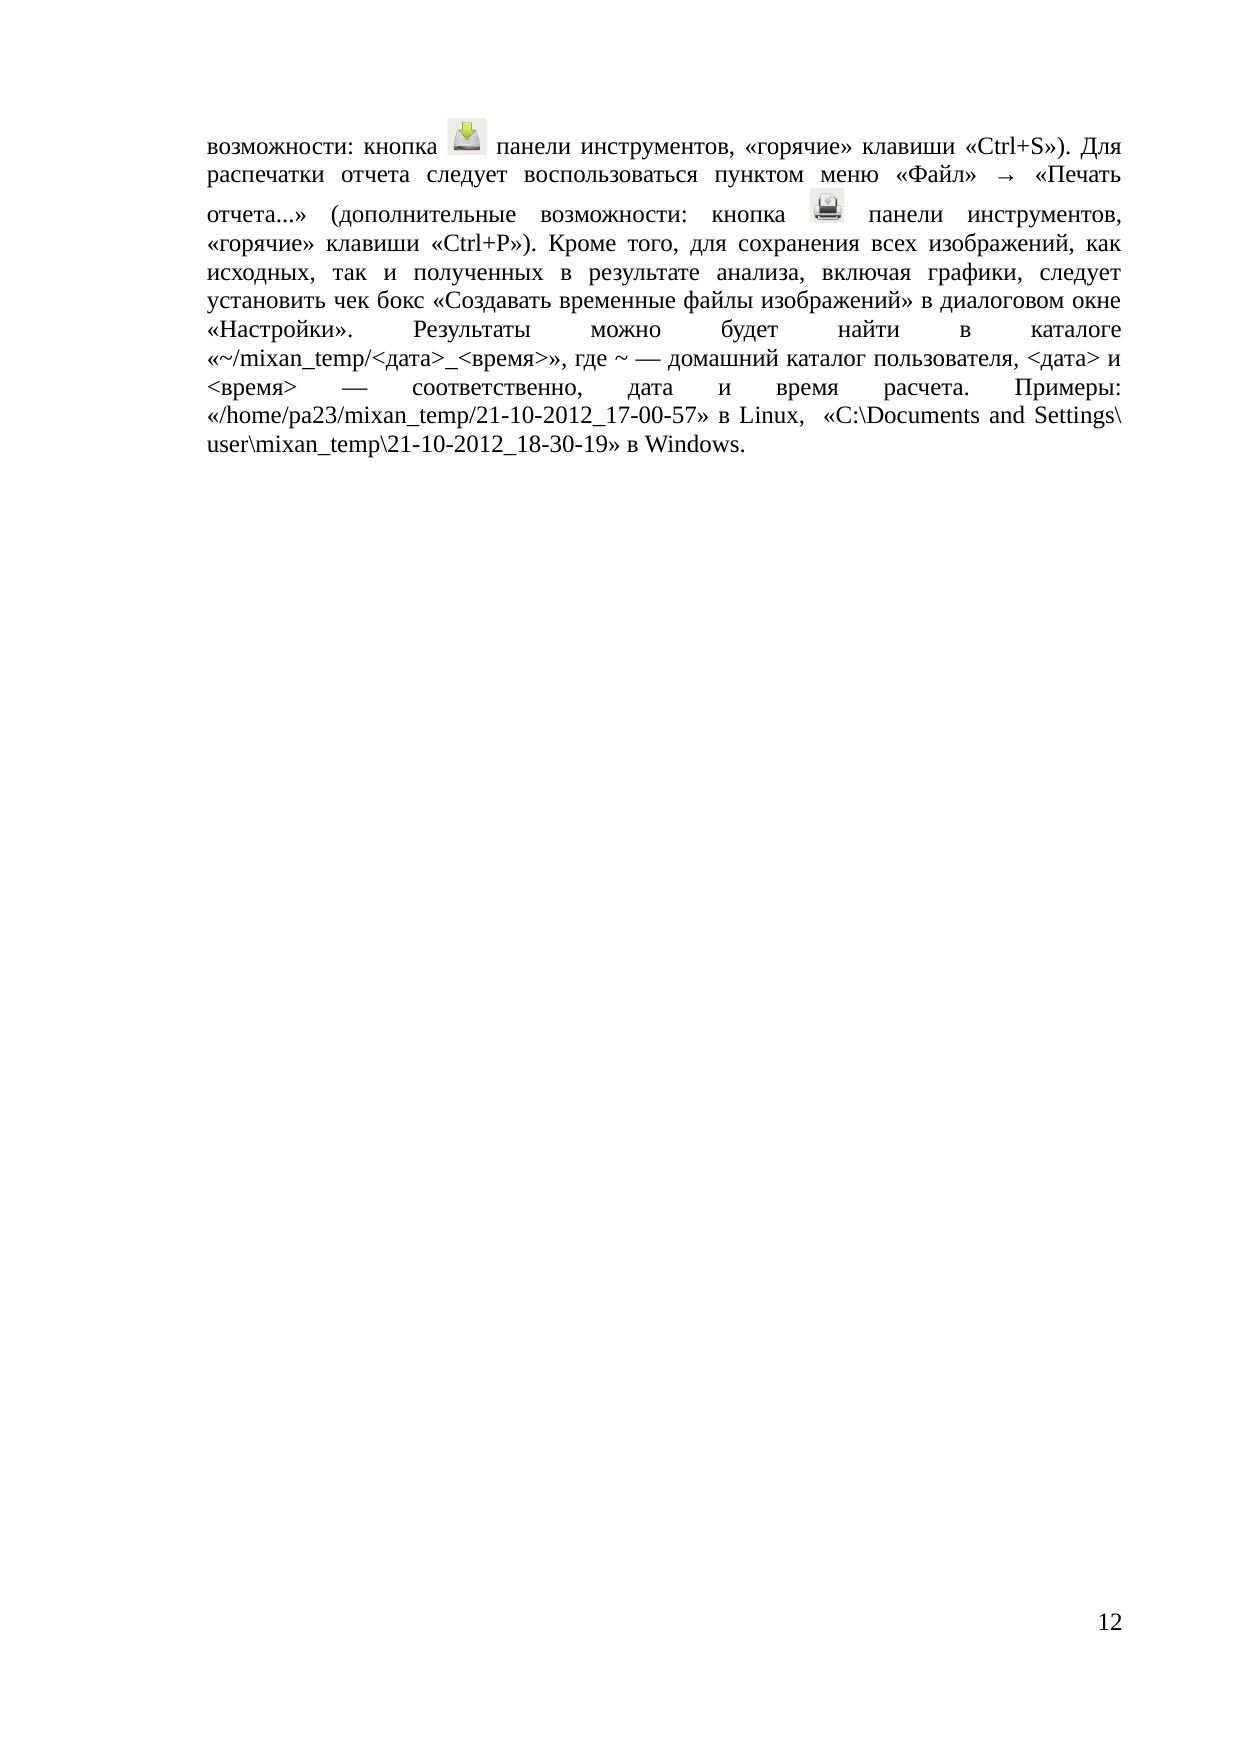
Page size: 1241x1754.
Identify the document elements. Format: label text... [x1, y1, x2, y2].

text возможности: кнопка панели инструментов, «горячие» клавиши «Ctrl+S»). Для распечатки отчета следует воспользоваться пунктом меню «Файл» → «Печать отчета...» (дополнительные возможности: кнопка панели инструментов, «горячие» клавиши «Ctrl+P»). Кроме того, для сохранения всех изображений, как исходных, так и полученных в результате анализа, включая графики, следует установить чек бокс «Создавать временные файлы изображений» в диалоговом окне «Настройки». Результаты можно будет найти в каталоге «~/mixan_temp/<дата>_<время>», где ~ — домашний каталог пользователя, <дата> и <время> — соответственно, дата и время расчета. Примеры: «/home/pa23/mixan_temp/21-10-2012_17-00-57» в Linux, «C:\Documents and Settings\user\mixan_temp\21-10-2012_18-30-19» в Windows. [207, 118, 1122, 458]
picture [447, 118, 487, 155]
picture [810, 188, 845, 223]
